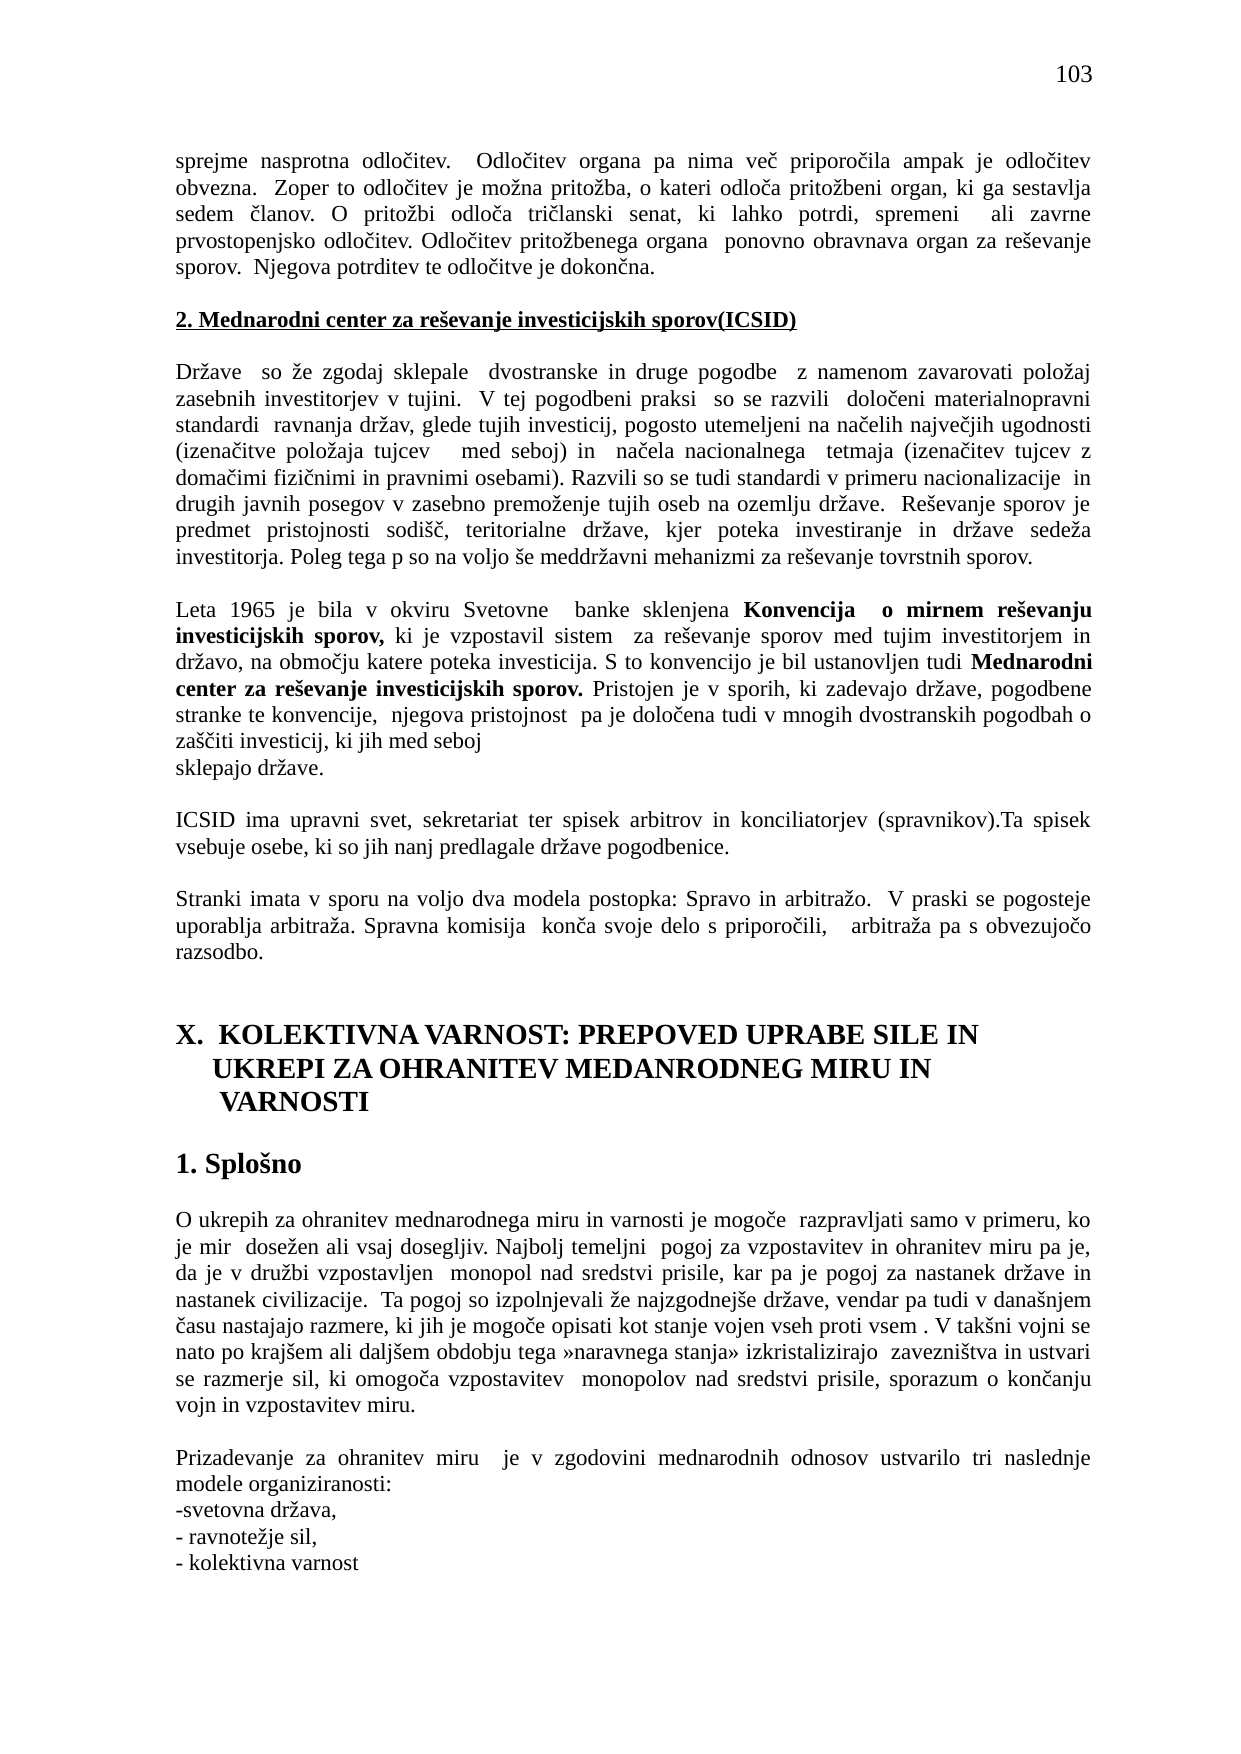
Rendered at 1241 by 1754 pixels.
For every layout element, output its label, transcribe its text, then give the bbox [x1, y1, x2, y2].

text Leta 1965 je bila v okviru Svetovne banke sklenjena Konvencija o mirnem reševanju investicijskih sporov, ki je vzpostavil sistem za reševanje sporov med tujim investitorjem in državo, na območju katere poteka investicija. S to konvencijo je bil ustanovljen tudi Mednarodni center za reševanje investicijskih sporov. Pristojen je v sporih, ki zadevajo države, pogodbene stranke te konvencije, njegova pristojnost pa je določena tudi v mnogih dvostranskih pogodbah o zaščiti investicij, ki jih med seboj [175, 596, 1093, 754]
text - ravnotežje sil, [175, 1523, 1093, 1549]
text sprejme nasprotna odločitev. Odločitev organa pa nima več priporočila ampak je odločitev obvezna. Zoper to odločitev je možna pritožba, o kateri odloča pritožbeni organ, ki ga sestavlja sedem članov. O pritožbi odloča tričlanski senat, ki lahko potrdi, spremeni ali zavrne prvostopenjsko odločitev. Odločitev pritožbenega organa ponovno obravnava organ za reševanje sporov. Njegova potrditev te odločitve je dokončna. [175, 148, 1093, 279]
text - kolektivna varnost [175, 1549, 1093, 1576]
text sklepajo države. [175, 754, 1093, 780]
text ICSID ima upravni svet, sekretariat ter spisek arbitrov in konciliatorjev (spravnikov).Ta spisek vsebuje osebe, ki so jih nanj predlagale države pogodbenice. [175, 806, 1093, 859]
subtitle X. KOLEKTIVNA VARNOST: PREPOVED UPRABE SILE IN [175, 1017, 1093, 1051]
text O ukrepih za ohranitev mednarodnega miru in varnosti je mogoče razpravljati samo v primeru, ko je mir dosežen ali vsaj dosegljiv. Najbolj temeljni pogoj za vzpostavitev in ohranitev miru pa je, da je v družbi vzpostavljen monopol nad sredstvi prisile, kar pa je pogoj za nastanek države in nastanek civilizacije. Ta pogoj so izpolnjevali že najzgodnejše države, vendar pa tudi v današnjem času nastajajo razmere, ki jih je mogoče opisati kot stanje vojen vseh proti vsem . V takšni vojni se nato po krajšem ali daljšem obdobju tega »naravnega stanja» izkristalizirajo zavezništva in ustvari se razmerje sil, ki omogoča vzpostavitev monopolov nad sredstvi prisile, sporazum o končanju vojn in vzpostavitev miru. [175, 1207, 1093, 1417]
text 2. Mednarodni center za reševanje investicijskih sporov(ICSID) [175, 306, 1093, 332]
text -svetovna država, [175, 1496, 1093, 1523]
subtitle VARNOSTI [175, 1084, 1093, 1118]
text 1. Splošno [175, 1147, 1093, 1180]
text Prizadevanje za ohranitev miru je v zgodovini mednarodnih odnosov ustvarilo tri naslednje modele organiziranosti: [175, 1444, 1093, 1496]
subtitle UKREPI ZA OHRANITEV MEDANRODNEG MIRU IN [175, 1051, 1093, 1084]
text Stranki imata v sporu na voljo dva modela postopka: Spravo in arbitražo. V praski se pogosteje uporablja arbitraža. Spravna komisija konča svoje delo s priporočili, arbitraža pa s obvezujočo razsodbo. [175, 886, 1093, 964]
text Države so že zgodaj sklepale dvostranske in druge pogodbe z namenom zavarovati položaj zasebnih investitorjev v tujini. V tej pogodbeni praksi so se razvili določeni materialnopravni standardi ravnanja držav, glede tujih investicij, pogosto utemeljeni na načelih največjih ugodnosti (izenačitve položaja tujcev med seboj) in načela nacionalnega tetmaja (izenačitev tujcev z domačimi fizičnimi in pravnimi osebami). Razvili so se tudi standardi v primeru nacionalizacije in drugih javnih posegov v zasebno premoženje tujih oseb na ozemlju države. Reševanje sporov je predmet pristojnosti sodišč, teritorialne države, kjer poteka investiranje in države sedeža investitorja. Poleg tega p so na voljo še meddržavni mehanizmi za reševanje tovrstnih sporov. [175, 358, 1093, 569]
